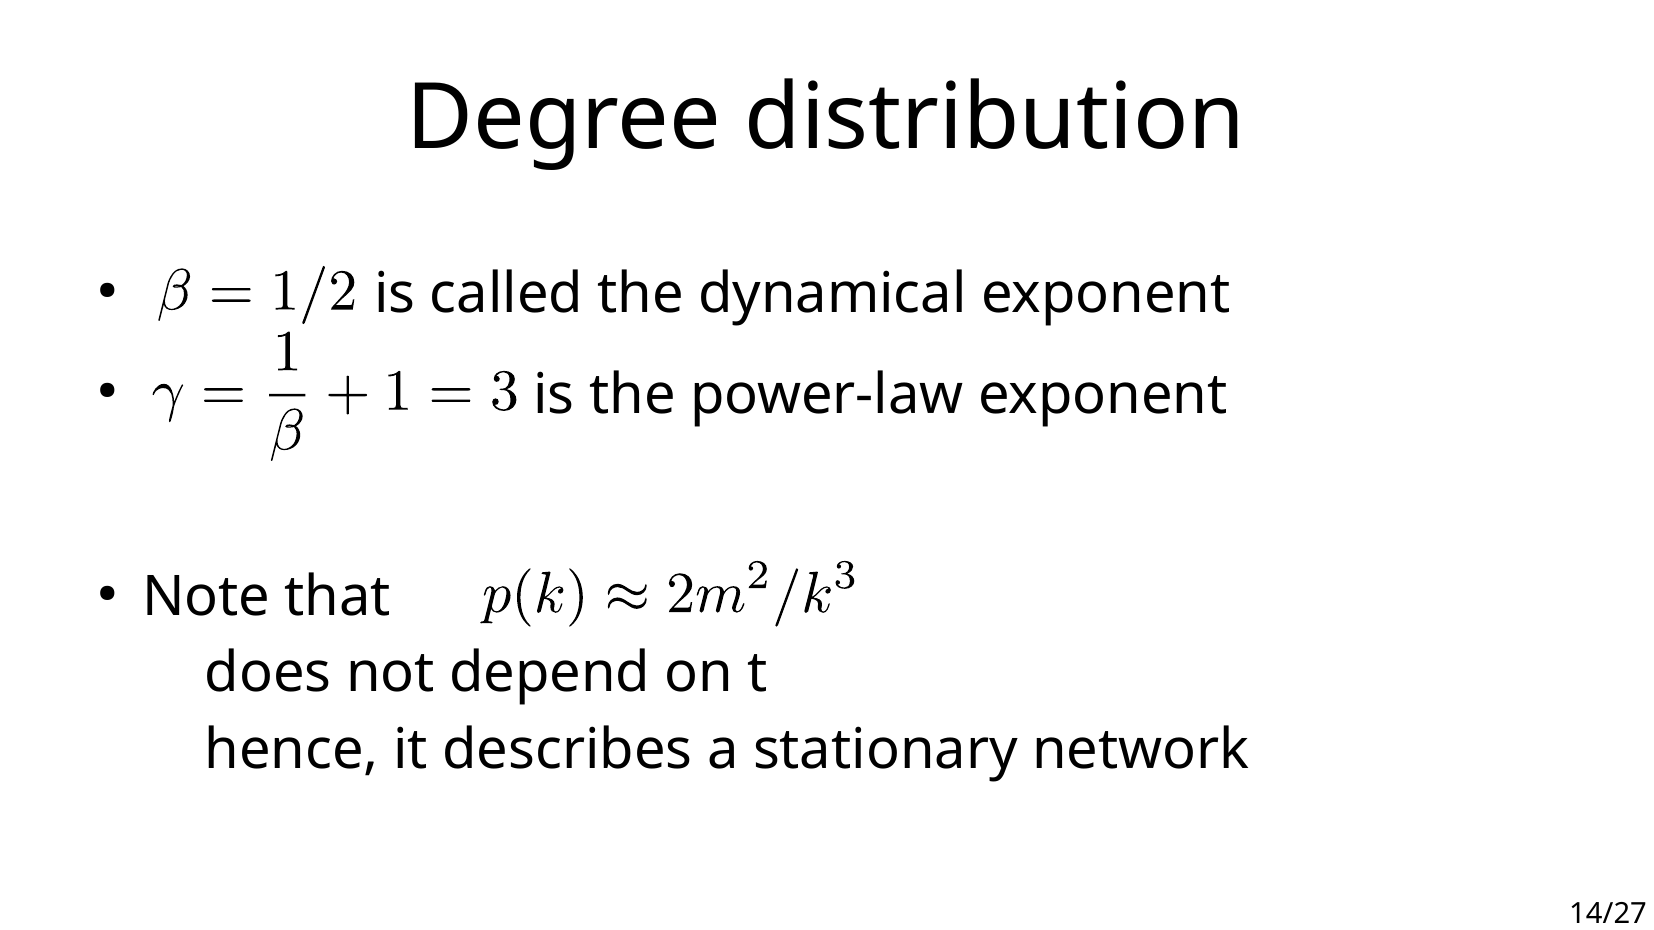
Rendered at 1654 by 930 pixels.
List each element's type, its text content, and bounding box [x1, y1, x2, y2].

list is called the dynamical exponent is the power-law exponent Note that does not depend on t hence, it describes a stationary network [82, 252, 1571, 793]
text_box [156, 265, 358, 325]
title Degree distribution [82, 1, 1571, 225]
text_box [151, 331, 519, 461]
text_box [480, 560, 857, 627]
